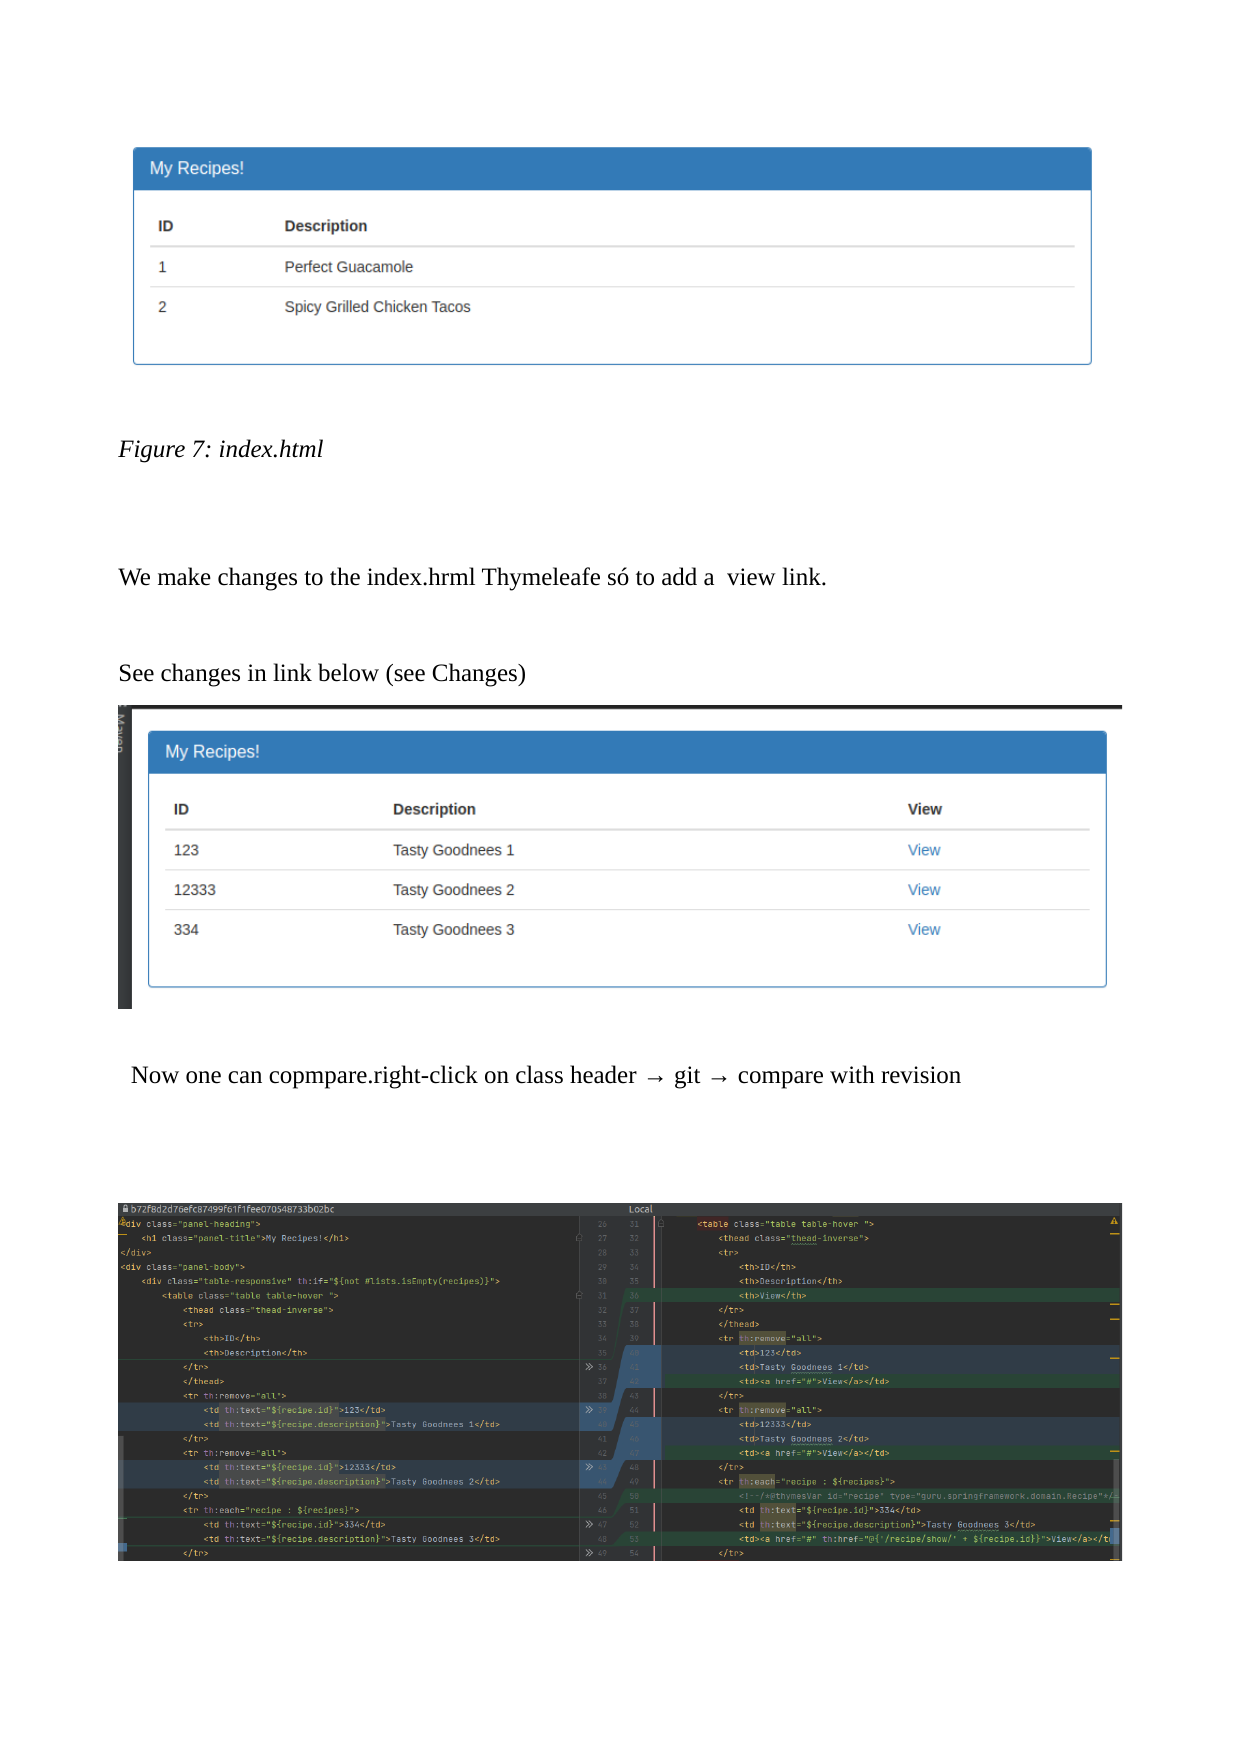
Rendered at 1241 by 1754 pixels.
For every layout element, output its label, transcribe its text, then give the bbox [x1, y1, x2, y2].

text Figure 7: index.html [118, 435, 1122, 463]
text Now one can copmpare.right-click on class header → git → compare with revision [118, 1061, 1122, 1089]
picture [118, 705, 1123, 1009]
text See changes in link below (see Changes) [118, 658, 1122, 686]
picture [118, 1203, 1123, 1561]
picture [118, 130, 1123, 435]
text We make changes to the index.hrml Thymeleafe só to add a view link. [118, 562, 1122, 591]
